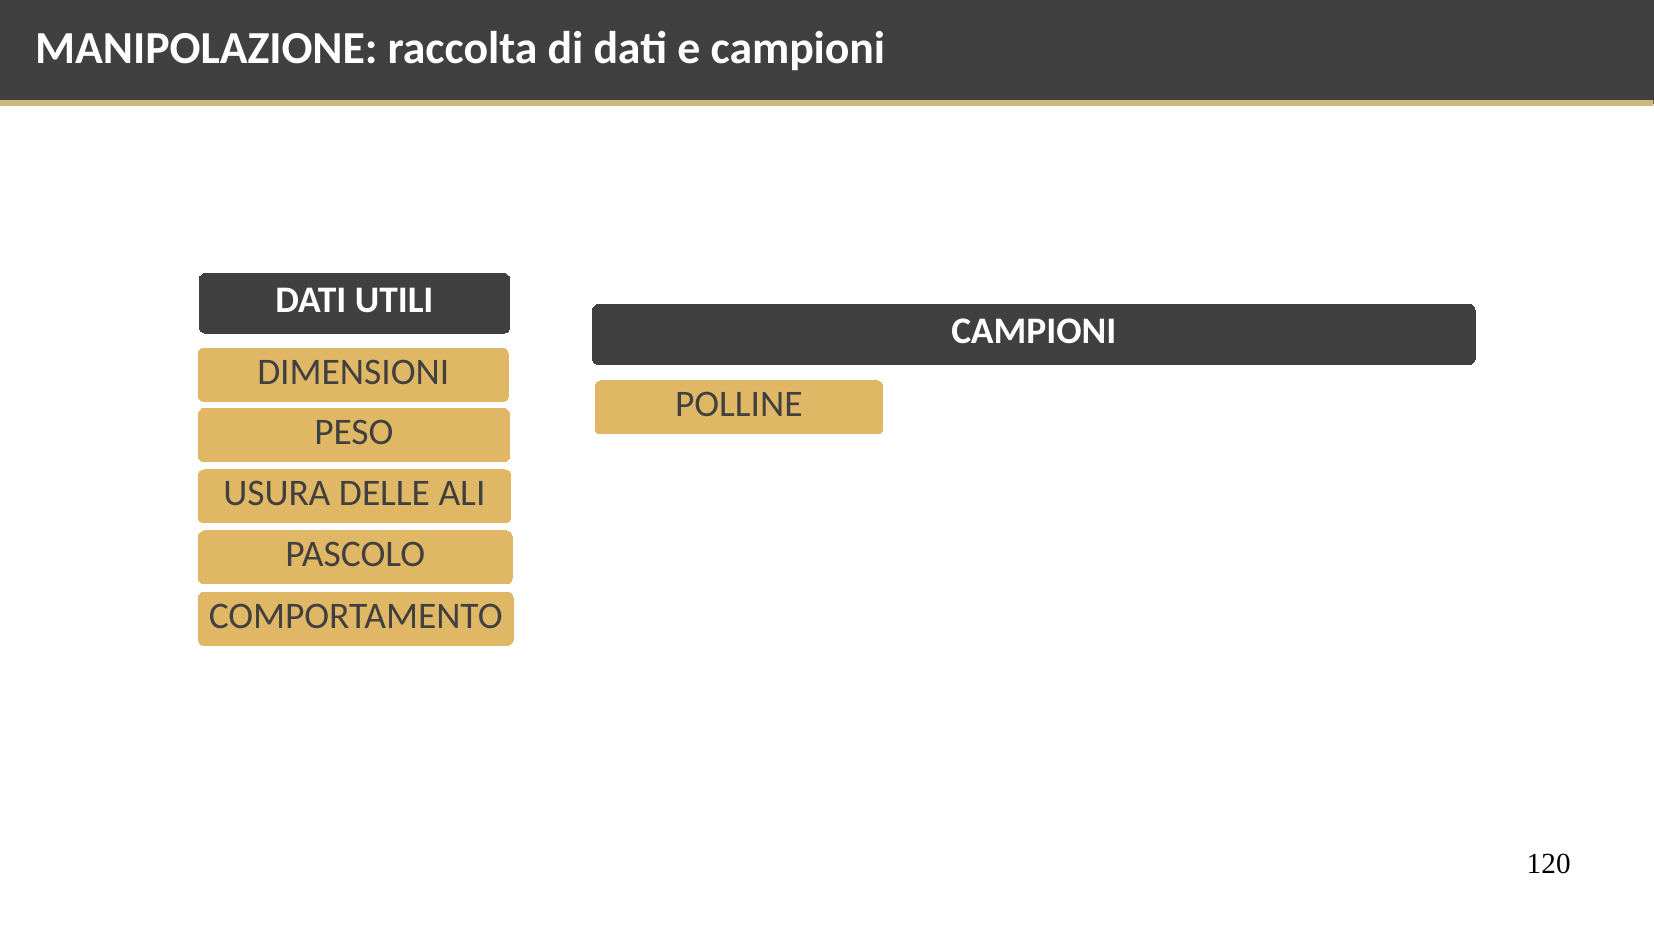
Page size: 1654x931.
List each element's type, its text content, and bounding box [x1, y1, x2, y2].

text_box PASCOLO [198, 530, 513, 584]
text_box DIMENSIONI [198, 348, 509, 402]
text_box DATI UTILI [199, 273, 510, 334]
text_box USURA DELLE ALI [198, 469, 511, 523]
text_box COMPORTAMENTO [198, 592, 514, 646]
text_box PESO [198, 408, 510, 462]
text_box MANIPOLAZIONE: raccolta di dati e campioni [0, 0, 1654, 100]
text_box CAMPIONI [592, 304, 1476, 365]
text_box POLLINE [595, 380, 883, 434]
